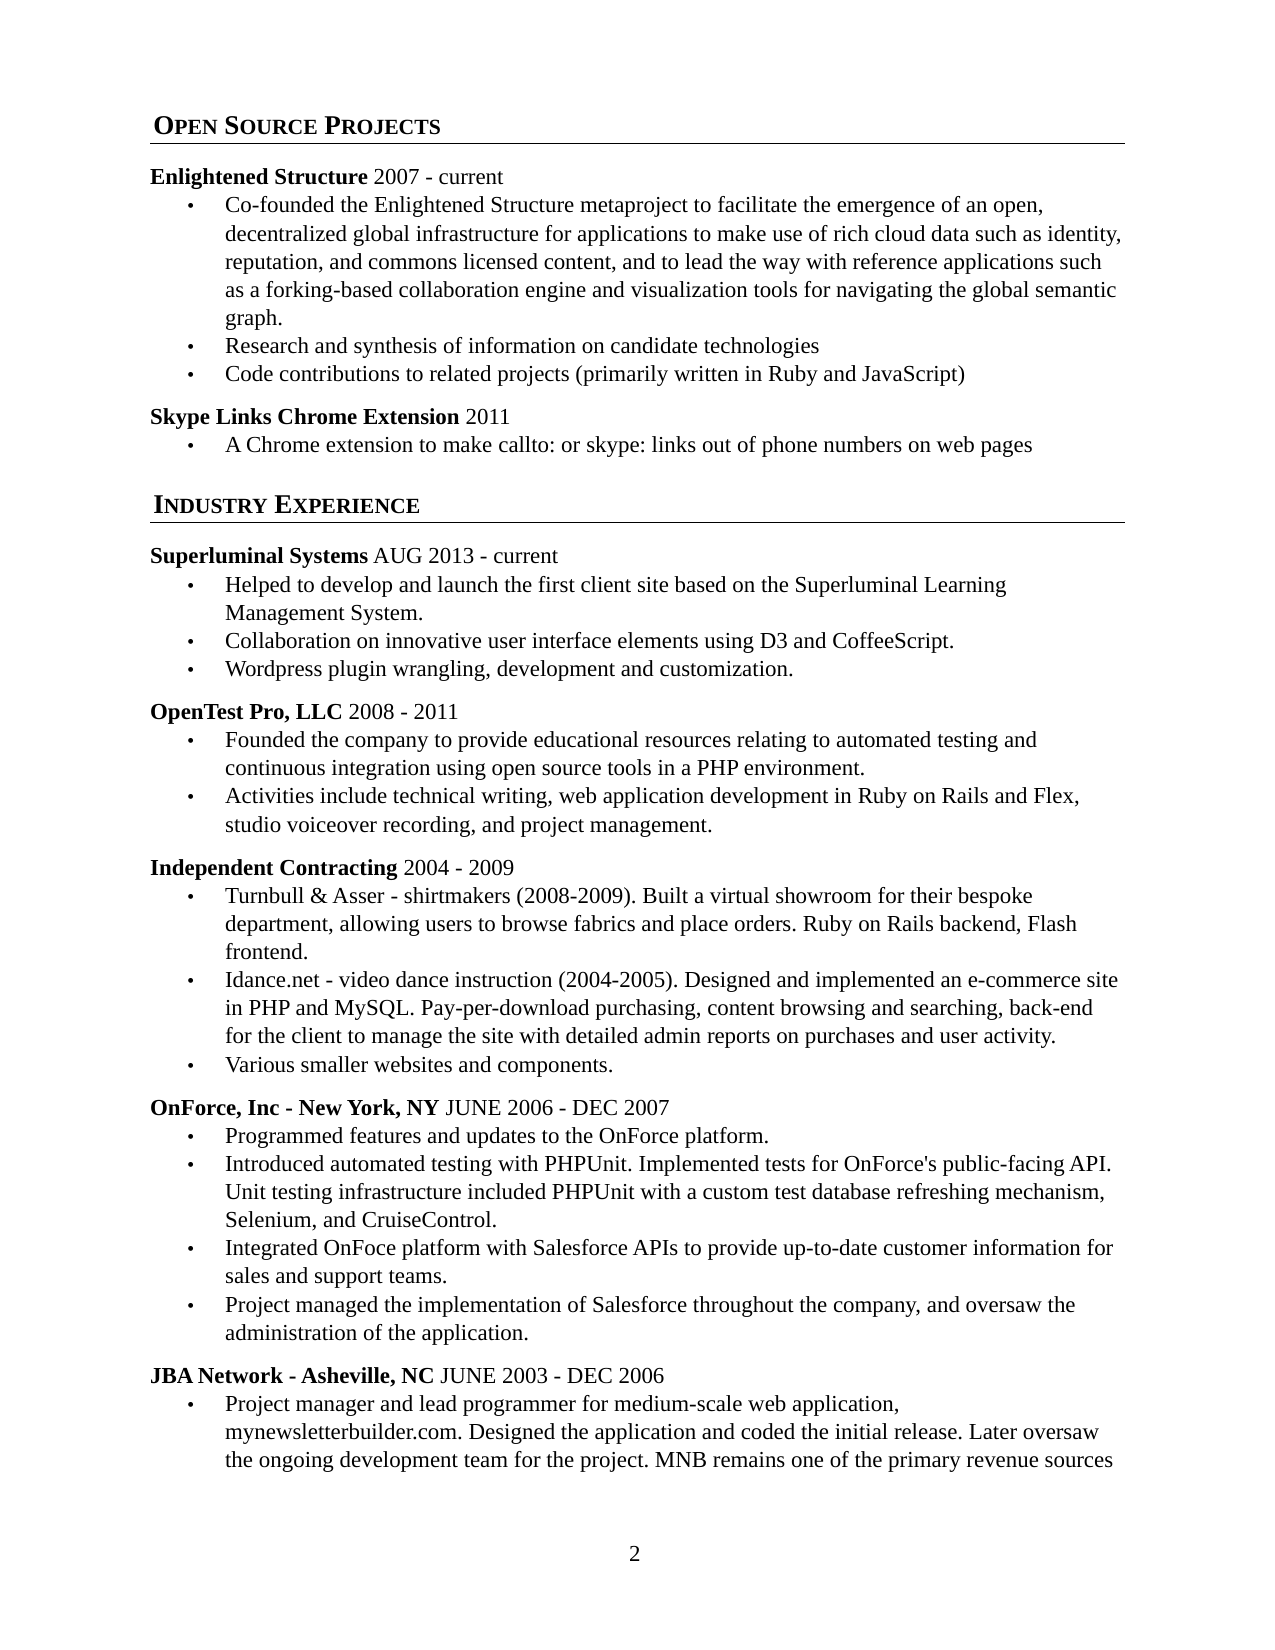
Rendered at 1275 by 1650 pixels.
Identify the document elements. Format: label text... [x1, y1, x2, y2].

list Project managed the implementation of Salesforce throughout the company, and oversaw the administration of the application. [187, 1291, 1125, 1345]
list Activities include technical writing, web application development in Ruby on Rails and Flex, studio voiceover recording, and project management. [187, 782, 1125, 837]
list Code contributions to related projects (primarily written in Ruby and JavaScript) [187, 360, 1125, 387]
subtitle Industry Experience [150, 485, 1125, 522]
list Helped to develop and launch the first client site based on the Superluminal Learning Management System. [187, 571, 1125, 625]
text Superluminal Systems AUG 2013 - current [150, 542, 1125, 569]
text OnForce, Inc - New York, NY JUNE 2006 - DEC 2007 [150, 1094, 1125, 1120]
list Founded the company to provide educational resources relating to automated testing and continuous integration using open source tools in a PHP environment. [187, 726, 1125, 781]
text JBA Network - Asheville, NC JUNE 2003 - DEC 2006 [150, 1362, 1125, 1388]
text OpenTest Pro, LLC 2008 - 2011 [150, 698, 1125, 724]
list Project manager and lead programmer for medium-scale web application, mynewsletterbuilder.com. Designed the application and coded the initial release. Later oversaw the ongoing development team for the project. MNB remains one of the primary revenue sources [187, 1390, 1125, 1473]
list A Chrome extension to make callto: or skype: links out of phone numbers on web pages [187, 431, 1125, 458]
list Introduced automated testing with PHPUnit. Implemented tests for OnForce's public-facing API. Unit testing infrastructure included PHPUnit with a custom test database refreshing mechanism, Selenium, and CruiseControl. [187, 1150, 1125, 1233]
list Programmed features and updates to the OnForce platform. [187, 1122, 1125, 1148]
list Integrated OnFoce platform with Salesforce APIs to provide up-to-date customer information for sales and support teams. [187, 1234, 1125, 1289]
text Enlightened Structure 2007 - current [150, 163, 1125, 190]
list Wordpress plugin wrangling, development and customization. [187, 655, 1125, 681]
list Research and synthesis of information on candidate technologies [187, 332, 1125, 358]
list Collaboration on innovative user interface elements using D3 and CoffeeScript. [187, 627, 1125, 653]
list Various smaller websites and components. [187, 1051, 1125, 1077]
list Turnbull & Asser - shirtmakers (2008-2009). Built a virtual showroom for their bespoke department, allowing users to browse fabrics and place orders. Ruby on Rails backend, Flash frontend. [187, 882, 1125, 964]
subtitle Open Source Projects [150, 106, 1125, 143]
list Co-founded the Enlightened Structure metaproject to facilitate the emergence of an open, decentralized global infrastructure for applications to make use of rich cloud data such as identity, reputation, and commons licensed content, and to lead the way with reference applications such as a forking-based collaboration engine and visualization tools for navigating the global semantic graph. [187, 191, 1125, 330]
list Idance.net - video dance instruction (2004-2005). Designed and implemented an e-commerce site in PHP and MySQL. Pay-per-download purchasing, content browsing and searching, back-end for the client to manage the site with detailed admin reports on purchases and user activity. [187, 966, 1125, 1049]
text Independent Contracting 2004 - 2009 [150, 854, 1125, 880]
text Skype Links Chrome Extension 2011 [150, 403, 1125, 430]
